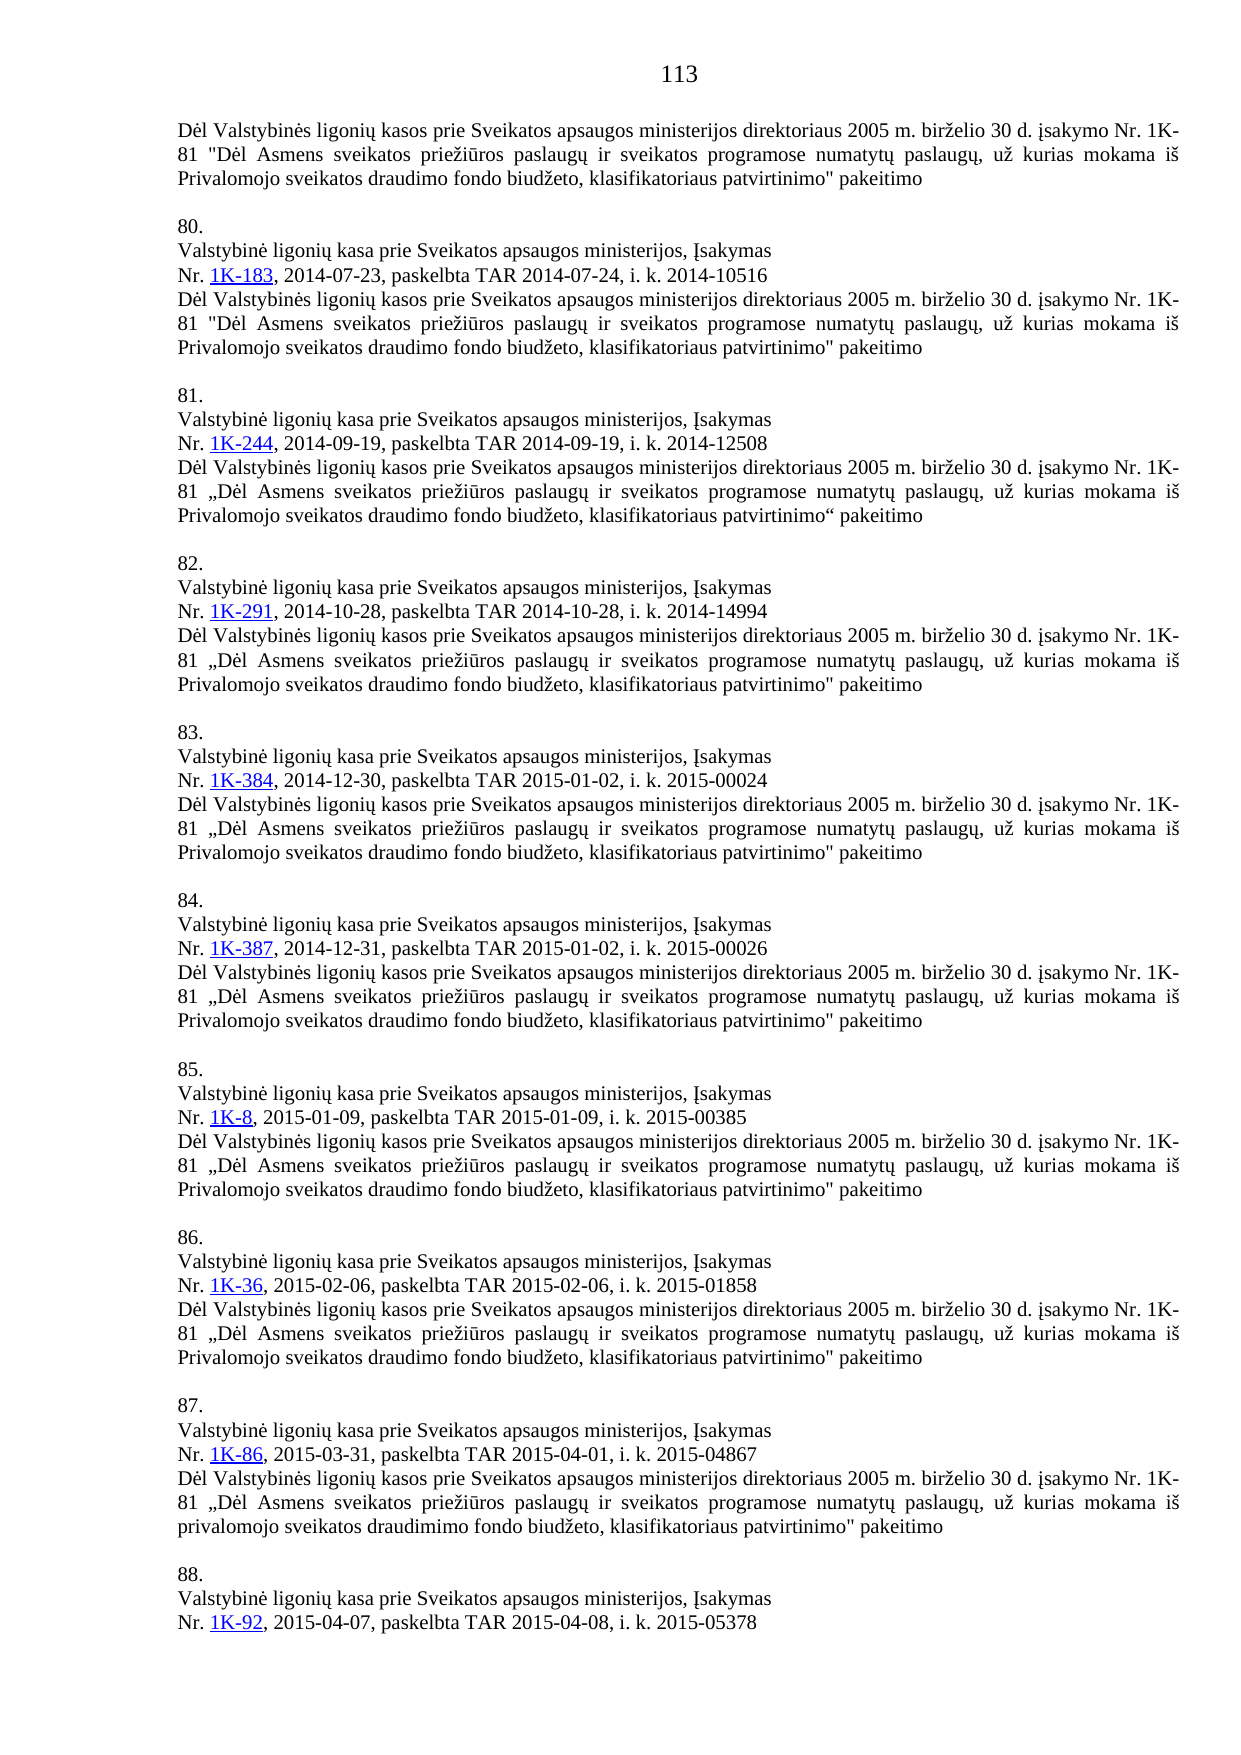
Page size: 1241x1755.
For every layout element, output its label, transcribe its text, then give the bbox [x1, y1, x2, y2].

text 83. [177, 720, 1181, 744]
text Nr. 1K-384, 2014-12-30, paskelbta TAR 2015-01-02, i. k. 2015-00024 [177, 768, 1181, 792]
text Dėl Valstybinės ligonių kasos prie Sveikatos apsaugos ministerijos direktoriaus 2005 m. birželio 30 d. įsakymo Nr. 1K-81 „Dėl Asmens sveikatos priežiūros paslaugų ir sveikatos programose numatytų paslaugų, už kurias mokama iš Privalomojo sveikatos draudimo fondo biudžeto, klasifikatoriaus patvirtinimo" pakeitimo [177, 623, 1181, 696]
text Nr. 1K-8, 2015-01-09, paskelbta TAR 2015-01-09, i. k. 2015-00385 [177, 1105, 1181, 1129]
text 80. [177, 214, 1181, 238]
text Valstybinė ligonių kasa prie Sveikatos apsaugos ministerijos, Įsakymas [177, 1586, 1181, 1610]
text Dėl Valstybinės ligonių kasos prie Sveikatos apsaugos ministerijos direktoriaus 2005 m. birželio 30 d. įsakymo Nr. 1K-81 „Dėl Asmens sveikatos priežiūros paslaugų ir sveikatos programose numatytų paslaugų, už kurias mokama iš Privalomojo sveikatos draudimo fondo biudžeto, klasifikatoriaus patvirtinimo“ pakeitimo [177, 455, 1181, 527]
text 84. [177, 888, 1181, 912]
text Valstybinė ligonių kasa prie Sveikatos apsaugos ministerijos, Įsakymas [177, 1249, 1181, 1273]
text Valstybinė ligonių kasa prie Sveikatos apsaugos ministerijos, Įsakymas [177, 575, 1181, 599]
text Dėl Valstybinės ligonių kasos prie Sveikatos apsaugos ministerijos direktoriaus 2005 m. birželio 30 d. įsakymo Nr. 1K-81 „Dėl Asmens sveikatos priežiūros paslaugų ir sveikatos programose numatytų paslaugų, už kurias mokama iš Privalomojo sveikatos draudimo fondo biudžeto, klasifikatoriaus patvirtinimo" pakeitimo [177, 960, 1181, 1032]
text Dėl Valstybinės ligonių kasos prie Sveikatos apsaugos ministerijos direktoriaus 2005 m. birželio 30 d. įsakymo Nr. 1K-81 „Dėl Asmens sveikatos priežiūros paslaugų ir sveikatos programose numatytų paslaugų, už kurias mokama iš Privalomojo sveikatos draudimo fondo biudžeto, klasifikatoriaus patvirtinimo" pakeitimo [177, 1297, 1181, 1369]
text Dėl Valstybinės ligonių kasos prie Sveikatos apsaugos ministerijos direktoriaus 2005 m. birželio 30 d. įsakymo Nr. 1K-81 "Dėl Asmens sveikatos priežiūros paslaugų ir sveikatos programose numatytų paslaugų, už kurias mokama iš Privalomojo sveikatos draudimo fondo biudžeto, klasifikatoriaus patvirtinimo" pakeitimo [177, 287, 1181, 359]
text Valstybinė ligonių kasa prie Sveikatos apsaugos ministerijos, Įsakymas [177, 1417, 1181, 1442]
text Nr. 1K-92, 2015-04-07, paskelbta TAR 2015-04-08, i. k. 2015-05378 [177, 1610, 1181, 1634]
text Valstybinė ligonių kasa prie Sveikatos apsaugos ministerijos, Įsakymas [177, 744, 1181, 768]
text Nr. 1K-183, 2014-07-23, paskelbta TAR 2014-07-24, i. k. 2014-10516 [177, 262, 1181, 287]
text Nr. 1K-387, 2014-12-31, paskelbta TAR 2015-01-02, i. k. 2015-00026 [177, 936, 1181, 960]
text 82. [177, 551, 1181, 575]
text Valstybinė ligonių kasa prie Sveikatos apsaugos ministerijos, Įsakymas [177, 1081, 1181, 1105]
text Valstybinė ligonių kasa prie Sveikatos apsaugos ministerijos, Įsakymas [177, 238, 1181, 262]
text Nr. 1K-86, 2015-03-31, paskelbta TAR 2015-04-01, i. k. 2015-04867 [177, 1442, 1181, 1466]
text 85. [177, 1057, 1181, 1081]
text Nr. 1K-291, 2014-10-28, paskelbta TAR 2014-10-28, i. k. 2014-14994 [177, 599, 1181, 623]
text Dėl Valstybinės ligonių kasos prie Sveikatos apsaugos ministerijos direktoriaus 2005 m. birželio 30 d. įsakymo Nr. 1K-81 "Dėl Asmens sveikatos priežiūros paslaugų ir sveikatos programose numatytų paslaugų, už kurias mokama iš Privalomojo sveikatos draudimo fondo biudžeto, klasifikatoriaus patvirtinimo" pakeitimo [177, 118, 1181, 190]
text Dėl Valstybinės ligonių kasos prie Sveikatos apsaugos ministerijos direktoriaus 2005 m. birželio 30 d. įsakymo Nr. 1K-81 „Dėl Asmens sveikatos priežiūros paslaugų ir sveikatos programose numatytų paslaugų, už kurias mokama iš Privalomojo sveikatos draudimo fondo biudžeto, klasifikatoriaus patvirtinimo" pakeitimo [177, 1129, 1181, 1201]
text Valstybinė ligonių kasa prie Sveikatos apsaugos ministerijos, Įsakymas [177, 912, 1181, 936]
text Nr. 1K-244, 2014-09-19, paskelbta TAR 2014-09-19, i. k. 2014-12508 [177, 431, 1181, 455]
text 87. [177, 1393, 1181, 1417]
text 88. [177, 1562, 1181, 1586]
text Valstybinė ligonių kasa prie Sveikatos apsaugos ministerijos, Įsakymas [177, 407, 1181, 431]
text 81. [177, 383, 1181, 407]
text Dėl Valstybinės ligonių kasos prie Sveikatos apsaugos ministerijos direktoriaus 2005 m. birželio 30 d. įsakymo Nr. 1K-81 „Dėl Asmens sveikatos priežiūros paslaugų ir sveikatos programose numatytų paslaugų, už kurias mokama iš Privalomojo sveikatos draudimo fondo biudžeto, klasifikatoriaus patvirtinimo" pakeitimo [177, 792, 1181, 864]
text Dėl Valstybinės ligonių kasos prie Sveikatos apsaugos ministerijos direktoriaus 2005 m. birželio 30 d. įsakymo Nr. 1K-81 „Dėl Asmens sveikatos priežiūros paslaugų ir sveikatos programose numatytų paslaugų, už kurias mokama iš privalomojo sveikatos draudimimo fondo biudžeto, klasifikatoriaus patvirtinimo" pakeitimo [177, 1466, 1181, 1538]
text Nr. 1K-36, 2015-02-06, paskelbta TAR 2015-02-06, i. k. 2015-01858 [177, 1273, 1181, 1297]
text 86. [177, 1225, 1181, 1249]
